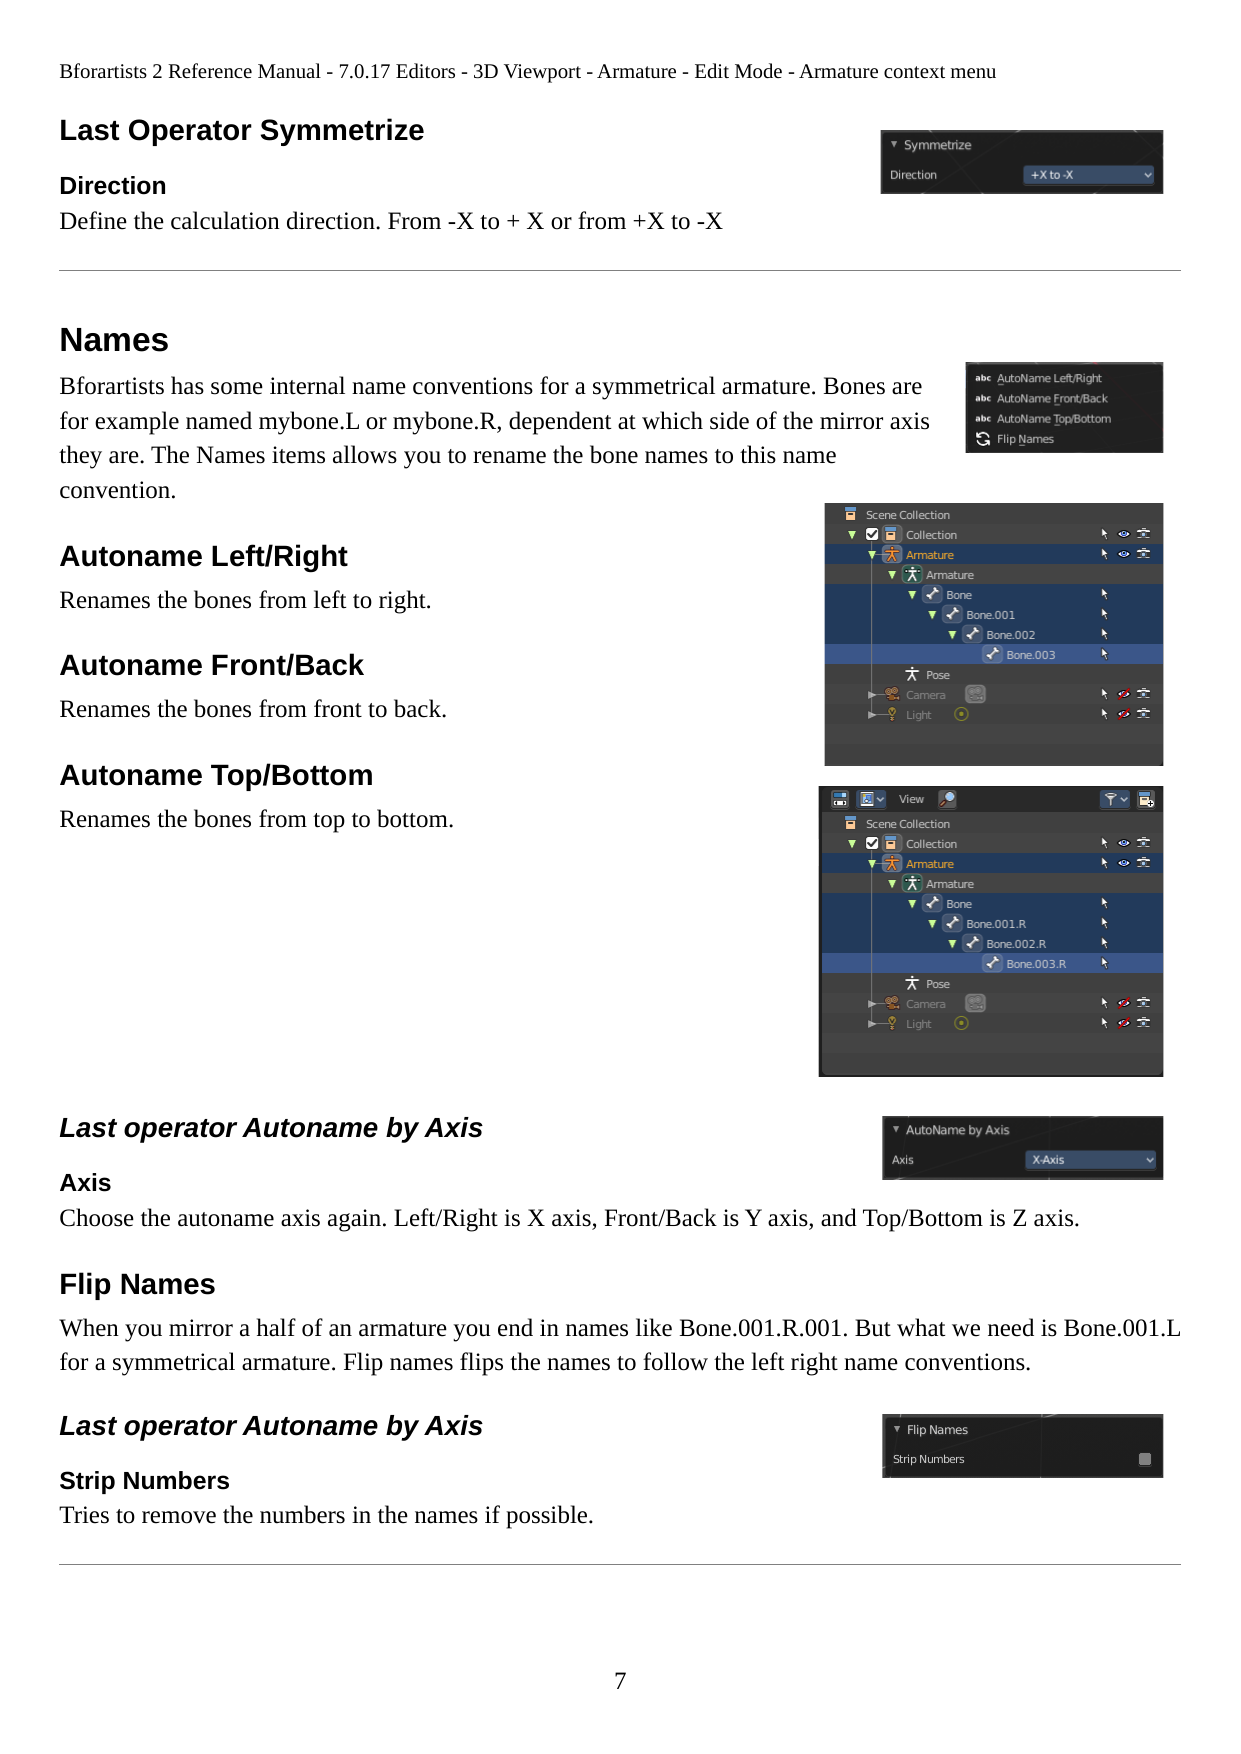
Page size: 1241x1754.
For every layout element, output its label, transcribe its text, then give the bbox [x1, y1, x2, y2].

picture [882, 1414, 1164, 1478]
subtitle Flip Names [59, 1267, 1181, 1300]
subtitle Names [59, 320, 1181, 359]
text Renames the bones from front to back. [59, 694, 824, 723]
text When you mirror a half of an armature you end in names like Bone.001.R.001. But what we need is Bone.001.L for a symmetrical armature. Flip names flips the names to follow the left right name conventions. [59, 1313, 1181, 1376]
subtitle Last operator Autoname by Axis [59, 1111, 1181, 1143]
subtitle [1164, 538, 1181, 572]
subtitle Strip Numbers [59, 1466, 1181, 1494]
text Choose the autoname axis again. Left/Right is X axis, Front/Back is Y axis, and Top/Bottom is Z axis. [59, 1203, 1181, 1232]
subtitle Axis [59, 1168, 1181, 1197]
text Bforartists has some internal name conventions for a symmetrical armature. Bones are for example named mybone.L or mybone.R, dependent at which side of the mirror axis they are. The Names items allows you to rename the bone names to this name convention. [59, 371, 1181, 503]
picture [818, 786, 1164, 1077]
subtitle Last operator Autoname by Axis [59, 1409, 1181, 1441]
picture [824, 503, 1164, 766]
text Renames the bones from top to bottom. [59, 804, 818, 833]
subtitle Autoname Top/Bottom [59, 758, 1181, 792]
picture [882, 1116, 1164, 1180]
text Tries to remove the numbers in the names if possible. [59, 1501, 1181, 1529]
picture [880, 130, 1164, 194]
subtitle [1164, 648, 1181, 682]
picture [965, 362, 1164, 453]
text Define the calculation direction. From -X to + X or from +X to -X [59, 206, 1181, 235]
subtitle Direction [59, 171, 1181, 200]
subtitle Autoname Front/Back [59, 648, 824, 682]
subtitle Autoname Left/Right [59, 538, 824, 572]
text Renames the bones from left to right. [59, 585, 824, 613]
subtitle Last Operator Symmetrize [59, 113, 1181, 146]
